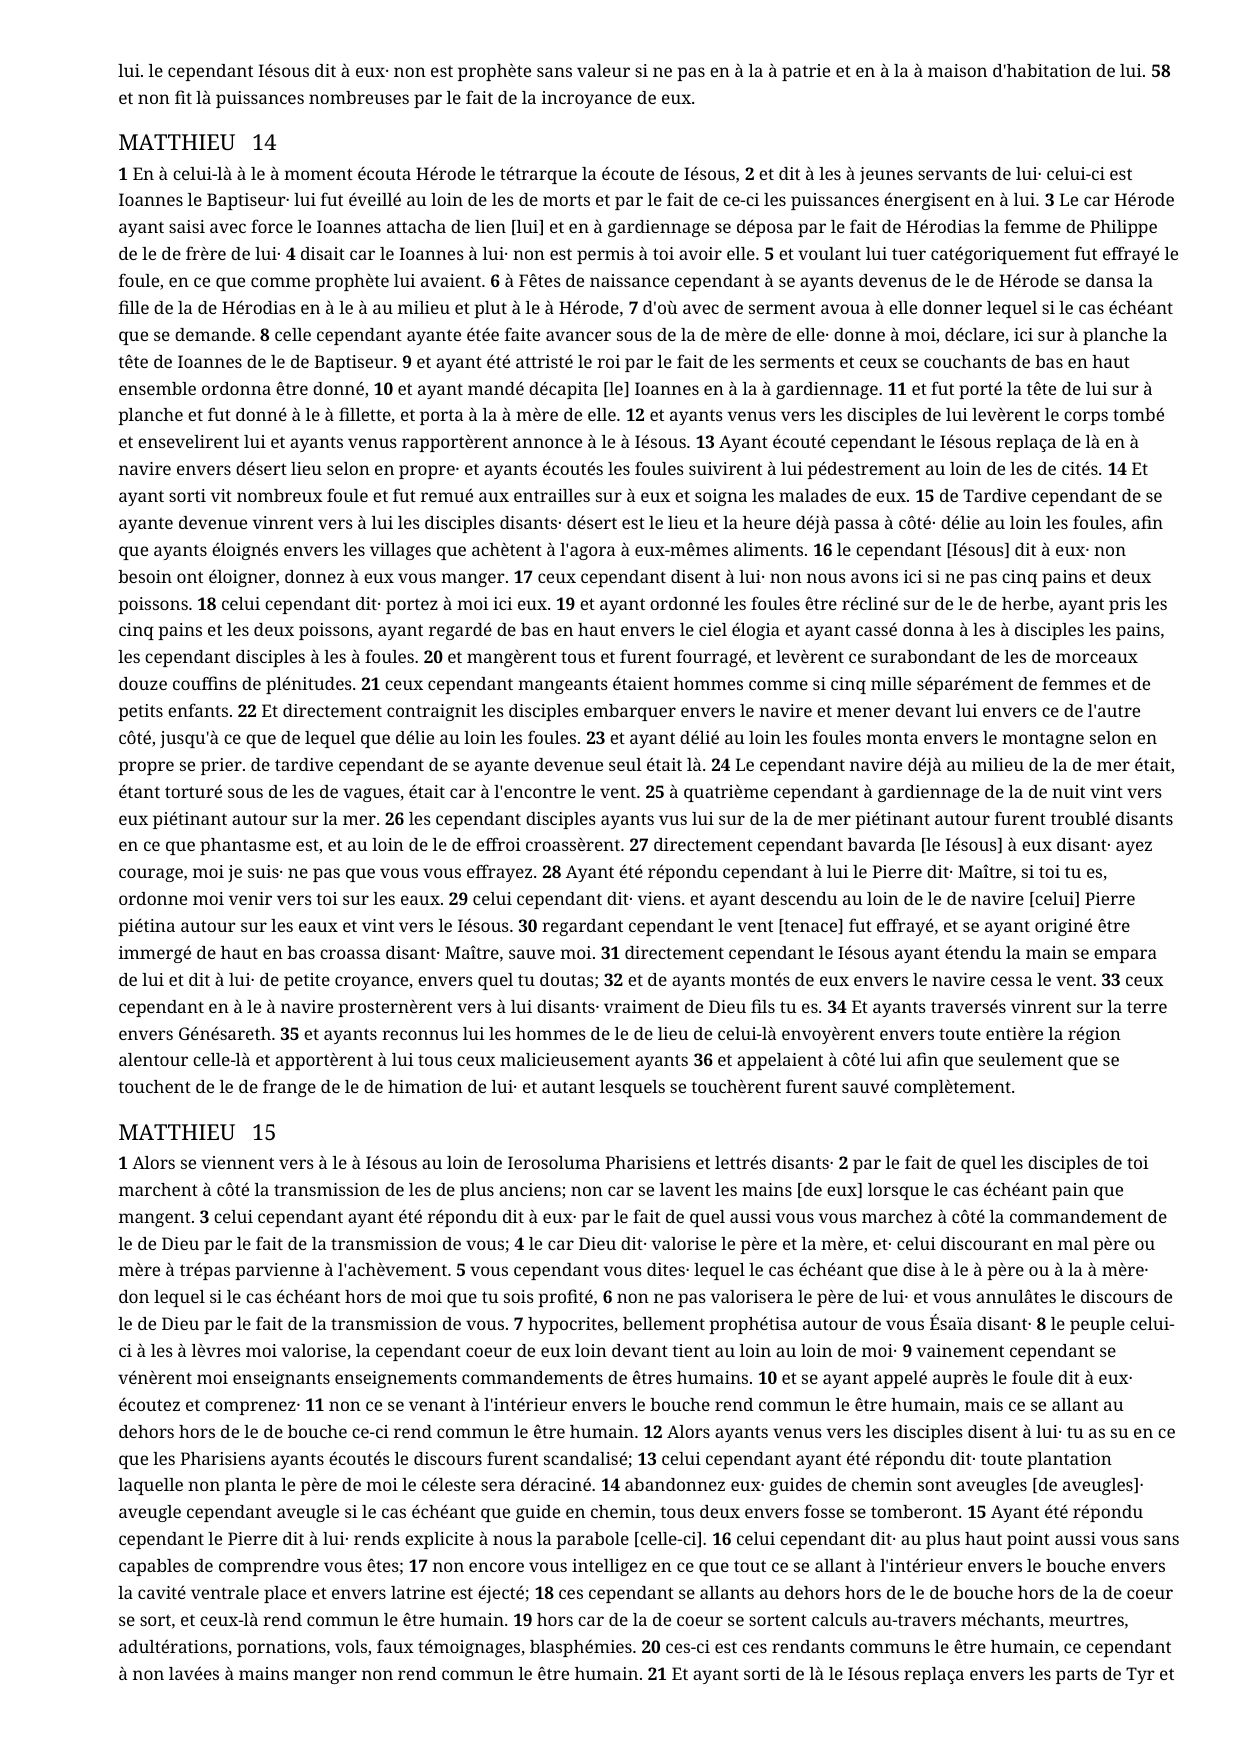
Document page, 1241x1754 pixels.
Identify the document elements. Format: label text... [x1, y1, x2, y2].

text 1 Alors se viennent vers à le à Iésous au loin de Ierosoluma Pharisiens et lettrés disants· 2 par le fait de quel les disciples de toi marchent à côté la transmission de les de plus anciens; non car se lavent les mains [de eux] lorsque le cas échéant pain que mangent. 3 celui cependant ayant été répondu dit à eux· par le fait de quel aussi vous vous marchez à côté la commandement de le de Dieu par le fait de la transmission de vous; 4 le car Dieu dit· valorise le père et la mère, et· celui discourant en mal père ou mère à trépas parvienne à l'achèvement. 5 vous cependant vous dites· lequel le cas échéant que dise à le à père ou à la à mère· don lequel si le cas échéant hors de moi que tu sois profité, 6 non ne pas valorisera le père de lui· et vous annulâtes le discours de le de Dieu par le fait de la transmission de vous. 7 hypocrites, bellement prophétisa autour de vous Ésaïa disant· 8 le peuple celui-ci à les à lèvres moi valorise, la cependant coeur de eux loin devant tient au loin au loin de moi· 9 vainement cependant se vénèrent moi enseignants enseignements commandements de êtres humains. 10 et se ayant appelé auprès le foule dit à eux· écoutez et comprenez· 11 non ce se venant à l'intérieur envers le bouche rend commun le être humain, mais ce se allant au dehors hors de le de bouche ce-ci rend commun le être humain. 12 Alors ayants venus vers les disciples disent à lui· tu as su en ce que les Pharisiens ayants écoutés le discours furent scandalisé; 13 celui cependant ayant été répondu dit· toute plantation laquelle non planta le père de moi le céleste sera déraciné. 14 abandonnez eux· guides de chemin sont aveugles [de aveugles]· aveugle cependant aveugle si le cas échéant que guide en chemin, tous deux envers fosse se tomberont. 15 Ayant été répondu cependant le Pierre dit à lui· rends explicite à nous la parabole [celle-ci]. 16 celui cependant dit· au plus haut point aussi vous sans capables de comprendre vous êtes; 17 non encore vous intelligez en ce que tout ce se allant à l'intérieur envers le bouche envers la cavité ventrale place et envers latrine est éjecté; 18 ces cependant se allants au dehors hors de le de bouche hors de la de coeur se sort, et ceux-là rend commun le être humain. 19 hors car de la de coeur se sortent calculs au-travers méchants, meurtres, adultérations, pornations, vols, faux témoignages, blasphémies. 20 ces-ci est ces rendants communs le être humain, ce cependant à non lavées à mains manger non rend commun le être humain. 21 Et ayant sorti de là le Iésous replaça envers les parts de Tyr et [118, 1151, 1181, 1685]
text MATTHIEU 15 [118, 1117, 1181, 1147]
text 1 En à celui-là à le à moment écouta Hérode le tétrarque la écoute de Iésous, 2 et dit à les à jeunes servants de lui· celui-ci est Ioannes le Baptiseur· lui fut éveillé au loin de les de morts et par le fait de ce-ci les puissances énergisent en à lui. 3 Le car Hérode ayant saisi avec force le Ioannes attacha de lien [lui] et en à gardiennage se déposa par le fait de Hérodias la femme de Philippe de le de frère de lui· 4 disait car le Ioannes à lui· non est permis à toi avoir elle. 5 et voulant lui tuer catégoriquement fut effrayé le foule, en ce que comme prophète lui avaient. 6 à Fêtes de naissance cependant à se ayants devenus de le de Hérode se dansa la fille de la de Hérodias en à le à au milieu et plut à le à Hérode, 7 d'où avec de serment avoua à elle donner lequel si le cas échéant que se demande. 8 celle cependant ayante étée faite avancer sous de la de mère de elle· donne à moi, déclare, ici sur à planche la tête de Ioannes de le de Baptiseur. 9 et ayant été attristé le roi par le fait de les serments et ceux se couchants de bas en haut ensemble ordonna être donné, 10 et ayant mandé décapita [le] Ioannes en à la à gardiennage. 11 et fut porté la tête de lui sur à planche et fut donné à le à fillette, et porta à la à mère de elle. 12 et ayants venus vers les disciples de lui levèrent le corps tombé et ensevelirent lui et ayants venus rapportèrent annonce à le à Iésous. 13 Ayant écouté cependant le Iésous replaça de là en à navire envers désert lieu selon en propre· et ayants écoutés les foules suivirent à lui pédestrement au loin de les de cités. 14 Et ayant sorti vit nombreux foule et fut remué aux entrailles sur à eux et soigna les malades de eux. 15 de Tardive cependant de se ayante devenue vinrent vers à lui les disciples disants· désert est le lieu et la heure déjà passa à côté· délie au loin les foules, afin que ayants éloignés envers les villages que achètent à l'agora à eux-mêmes aliments. 16 le cependant [Iésous] dit à eux· non besoin ont éloigner, donnez à eux vous manger. 17 ceux cependant disent à lui· non nous avons ici si ne pas cinq pains et deux poissons. 18 celui cependant dit· portez à moi ici eux. 19 et ayant ordonné les foules être récliné sur de le de herbe, ayant pris les cinq pains et les deux poissons, ayant regardé de bas en haut envers le ciel élogia et ayant cassé donna à les à disciples les pains, les cependant disciples à les à foules. 20 et mangèrent tous et furent fourragé, et levèrent ce surabondant de les de morceaux douze couffins de plénitudes. 21 ceux cependant mangeants étaient hommes comme si cinq mille séparément de femmes et de petits enfants. 22 Et directement contraignit les disciples embarquer envers le navire et mener devant lui envers ce de l'autre côté, jusqu'à ce que de lequel que délie au loin les foules. 23 et ayant délié au loin les foules monta envers le montagne selon en propre se prier. de tardive cependant de se ayante devenue seul était là. 24 Le cependant navire déjà au milieu de la de mer était, étant torturé sous de les de vagues, était car à l'encontre le vent. 25 à quatrième cependant à gardiennage de la de nuit vint vers eux piétinant autour sur la mer. 26 les cependant disciples ayants vus lui sur de la de mer piétinant autour furent troublé disants en ce que phantasme est, et au loin de le de effroi croassèrent. 27 directement cependant bavarda [le Iésous] à eux disant· ayez courage, moi je suis· ne pas que vous vous effrayez. 28 Ayant été répondu cependant à lui le Pierre dit· Maître, si toi tu es, ordonne moi venir vers toi sur les eaux. 29 celui cependant dit· viens. et ayant descendu au loin de le de navire [celui] Pierre piétina autour sur les eaux et vint vers le Iésous. 30 regardant cependant le vent [tenace] fut effrayé, et se ayant originé être immergé de haut en bas croassa disant· Maître, sauve moi. 31 directement cependant le Iésous ayant étendu la main se empara de lui et dit à lui· de petite croyance, envers quel tu doutas; 32 et de ayants montés de eux envers le navire cessa le vent. 33 ceux cependant en à le à navire prosternèrent vers à lui disants· vraiment de Dieu fils tu es. 34 Et ayants traversés vinrent sur la terre envers Génésareth. 35 et ayants reconnus lui les hommes de le de lieu de celui-là envoyèrent envers toute entière la région alentour celle-là et apportèrent à lui tous ceux malicieusement ayants 36 et appelaient à côté lui afin que seulement que se touchent de le de frange de le de himation de lui· et autant lesquels se touchèrent furent sauvé complètement. [118, 162, 1181, 1099]
text lui. le cependant Iésous dit à eux· non est prophète sans valeur si ne pas en à la à patrie et en à la à maison d'habitation de lui. 58 et non fit là puissances nombreuses par le fait de la incroyance de eux. [118, 59, 1181, 109]
text MATTHIEU 14 [118, 127, 1181, 157]
